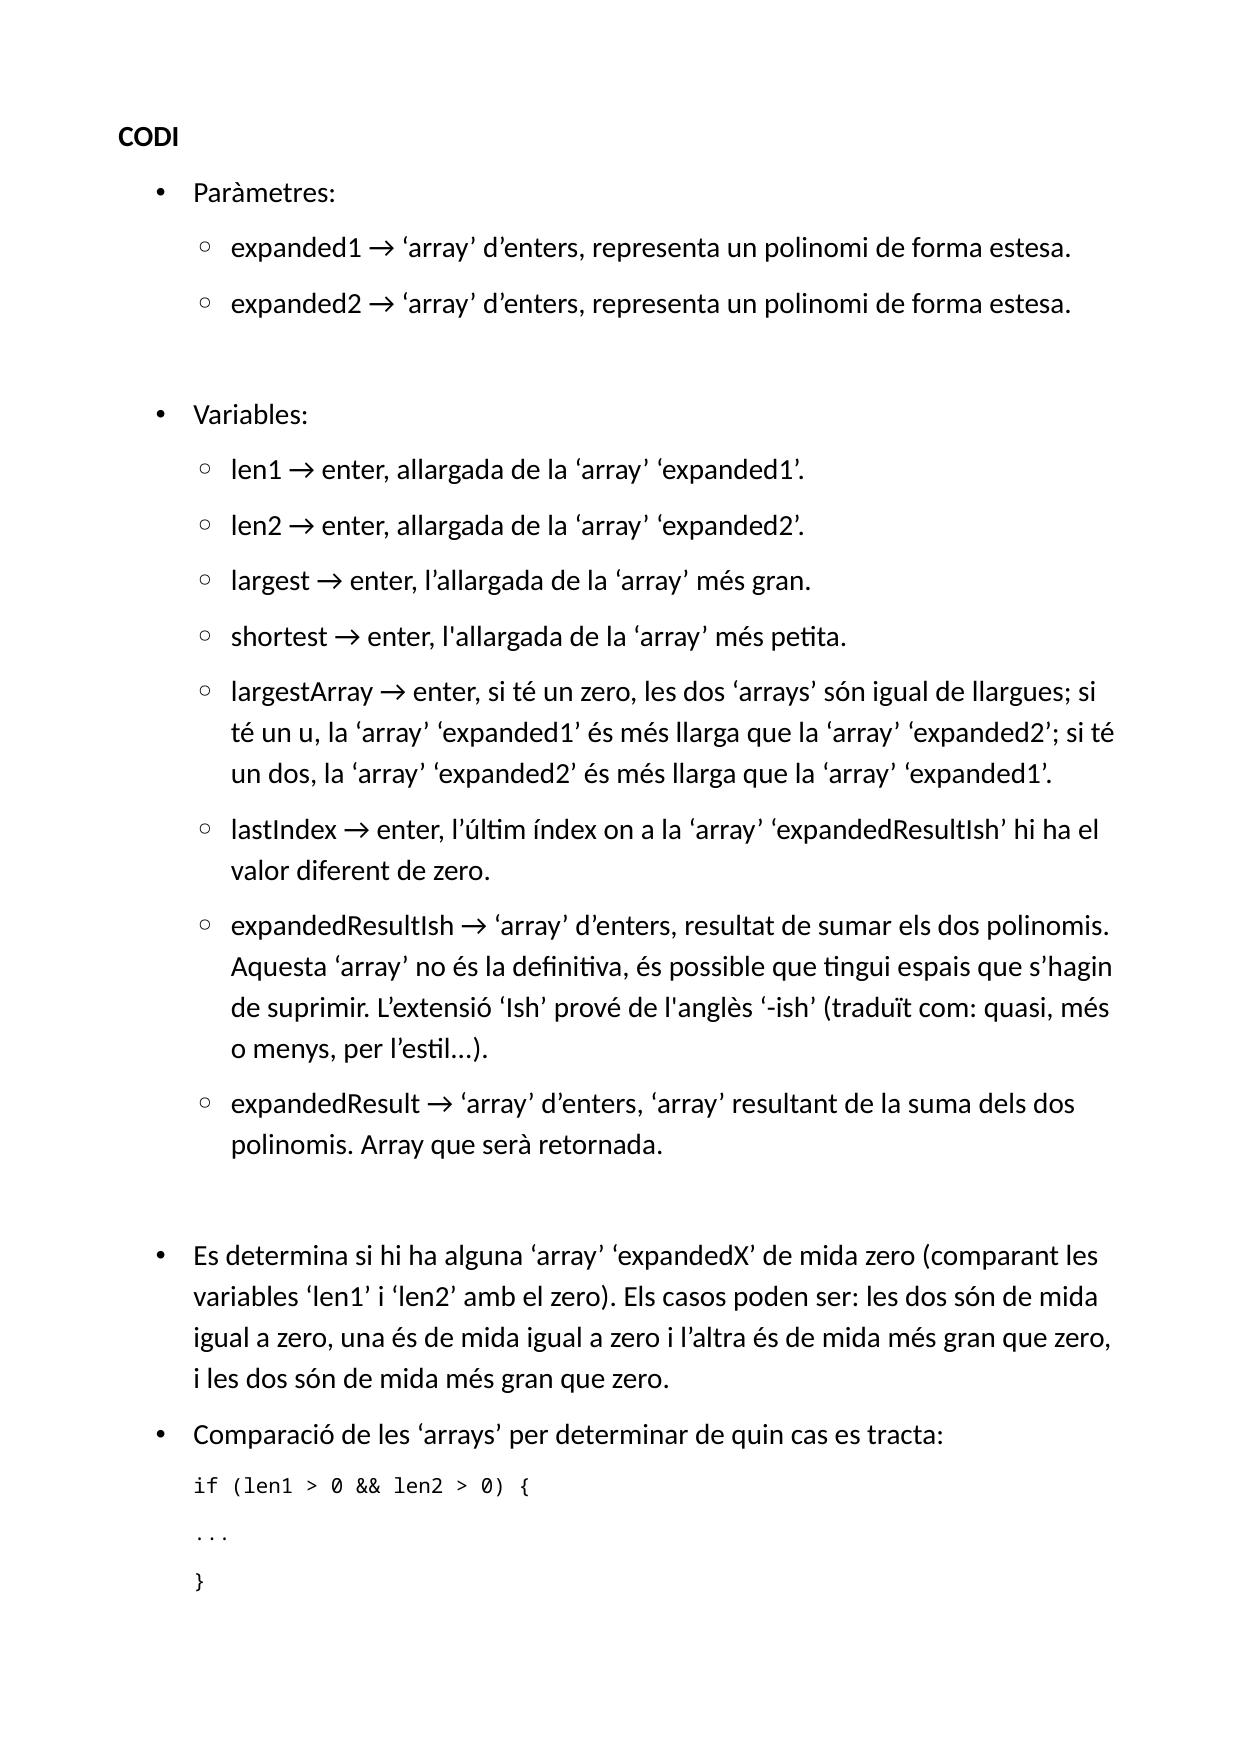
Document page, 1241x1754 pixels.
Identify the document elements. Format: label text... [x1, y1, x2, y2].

list len2 → enter, allargada de la ‘array’ ‘expanded2’. [193, 507, 1122, 542]
list expanded2 → ‘array’ d’enters, representa un polinomi de forma estesa. [193, 285, 1122, 320]
list Es determina si hi ha alguna ‘array’ ‘expandedX’ de mida zero (comparant les variables ‘len1’ i ‘len2’ amb el zero). Els casos poden ser: les dos són de mida igual a zero, una és de mida igual a zero i l’altra és de mida més gran que zero, i les dos són de mida més gran que zero. [156, 1237, 1122, 1396]
list lastIndex → enter, l’últim índex on a la ‘array’ ‘expandedResultIsh’ hi ha el valor diferent de zero. [193, 811, 1122, 887]
list ... [156, 1518, 1122, 1547]
list shortest → enter, l'allargada de la ‘array’ més petita. [193, 618, 1122, 653]
list largestArray → enter, si té un zero, les dos ‘arrays’ són igual de llargues; si té un u, la ‘array’ ‘expanded1’ és més llarga que la ‘array’ ‘expanded2’; si té un dos, la ‘array’ ‘expanded2’ és més llarga que la ‘array’ ‘expanded1’. [193, 673, 1122, 791]
text CODI [118, 118, 1122, 154]
list Paràmetres: [156, 174, 1122, 209]
list expandedResult → ‘array’ d’enters, ‘array’ resultant de la suma dels dos polinomis. Array que serà retornada. [193, 1086, 1122, 1162]
list if (len1 > 0 && len2 > 0) { [156, 1471, 1122, 1500]
list largest → enter, l’allargada de la ‘array’ més gran. [193, 562, 1122, 598]
list expanded1 → ‘array’ d’enters, representa un polinomi de forma estesa. [193, 229, 1122, 265]
list Comparació de les ‘arrays’ per determinar de quin cas es tracta: [156, 1416, 1122, 1451]
list len1 → enter, allargada de la ‘array’ ‘expanded1’. [193, 451, 1122, 487]
list expandedResultIsh → ‘array’ d’enters, resultat de sumar els dos polinomis. Aquesta ‘array’ no és la definitiva, és possible que tingui espais que s’hagin de suprimir. L’extensió ‘Ish’ prové de l'anglès ‘-ish’ (traduït com: quasi, més o menys, per l’estil...). [193, 907, 1122, 1066]
list } [156, 1566, 1122, 1594]
list Variables: [156, 396, 1122, 431]
